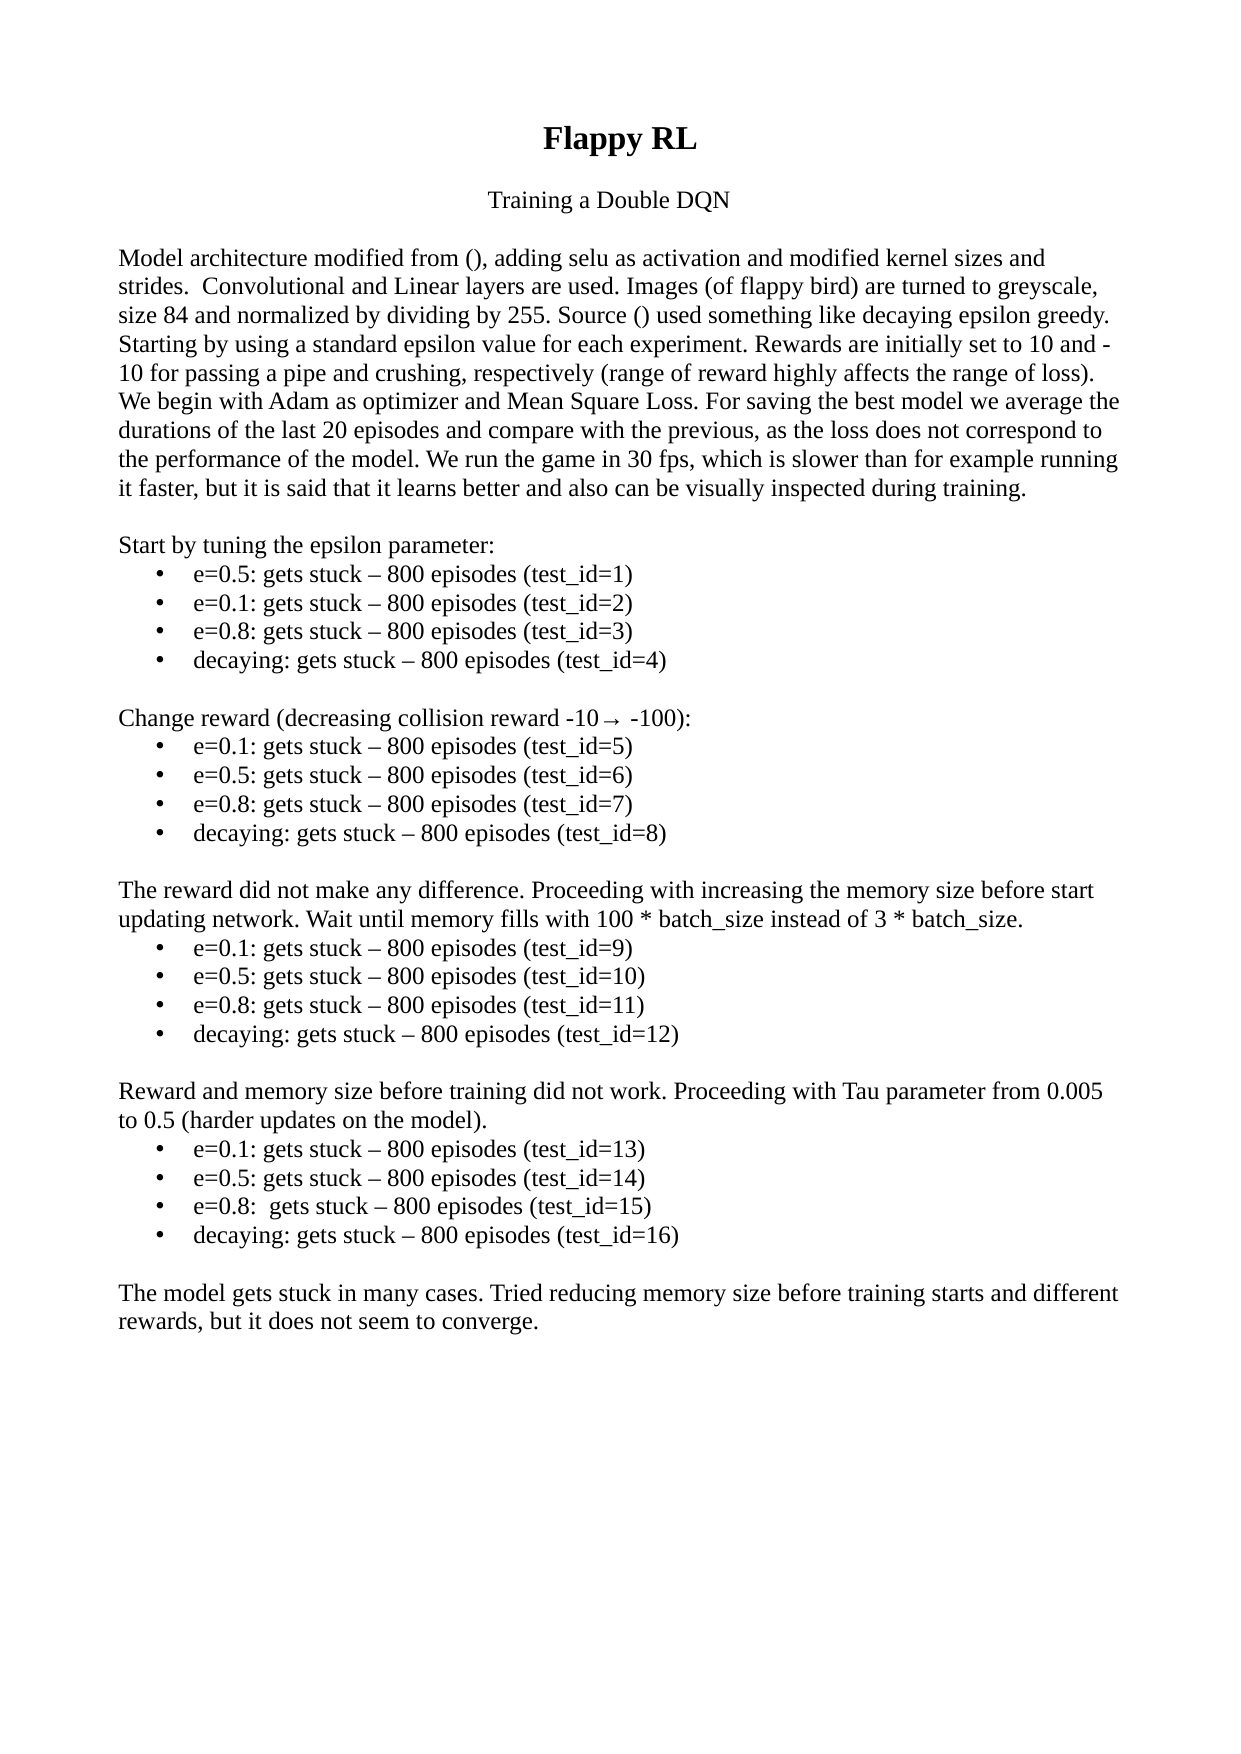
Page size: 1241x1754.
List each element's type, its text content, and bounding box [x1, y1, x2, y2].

list e=0.1: gets stuck – 800 episodes (test_id=5) [156, 731, 1122, 760]
list e=0.8: gets stuck – 800 episodes (test_id=11) [156, 990, 1122, 1019]
text Flappy RL [118, 118, 1122, 156]
text The reward did not make any difference. Proceeding with increasing the memory size before start updating network. Wait until memory fills with 100 * batch_size instead of 3 * batch_size. [118, 875, 1122, 933]
text Model architecture modified from (), adding selu as activation and modified kernel sizes and strides. Convolutional and Linear layers are used. Images (of flappy bird) are turned to greyscale, size 84 and normalized by dividing by 255. Source () used something like decaying epsilon greedy. Starting by using a standard epsilon value for each experiment. Rewards are initially set to 10 and -10 for passing a pipe and crushing, respectively (range of reward highly affects the range of loss). We begin with Adam as optimizer and Mean Square Loss. For saving the best model we average the durations of the last 20 episodes and compare with the previous, as the loss does not correspond to the performance of the model. We run the game in 30 fps, which is slower than for example running it faster, but it is said that it learns better and also can be visually inspected during training. [118, 243, 1122, 501]
text Change reward (decreasing collision reward -10→ -100): [118, 703, 1122, 731]
text Reward and memory size before training did not work. Proceeding with Tau parameter from 0.005 to 0.5 (harder updates on the model). [118, 1076, 1122, 1134]
list e=0.1: gets stuck – 800 episodes (test_id=2) [156, 588, 1122, 616]
list e=0.5: gets stuck – 800 episodes (test_id=14) [156, 1163, 1122, 1191]
text Start by tuning the epsilon parameter: [118, 530, 1122, 559]
list e=0.1: gets stuck – 800 episodes (test_id=13) [156, 1134, 1122, 1163]
list e=0.8: gets stuck – 800 episodes (test_id=7) [156, 789, 1122, 818]
list decaying: gets stuck – 800 episodes (test_id=4) [156, 645, 1122, 674]
list e=0.8: gets stuck – 800 episodes (test_id=3) [156, 616, 1122, 645]
list e=0.8: gets stuck – 800 episodes (test_id=15) [156, 1191, 1122, 1220]
list e=0.5: gets stuck – 800 episodes (test_id=1) [156, 559, 1122, 588]
list e=0.5: gets stuck – 800 episodes (test_id=6) [156, 760, 1122, 789]
list decaying: gets stuck – 800 episodes (test_id=8) [156, 818, 1122, 846]
list e=0.1: gets stuck – 800 episodes (test_id=9) [156, 933, 1122, 961]
list decaying: gets stuck – 800 episodes (test_id=16) [156, 1220, 1122, 1249]
text Training a Double DQN [118, 185, 1122, 214]
text The model gets stuck in many cases. Tried reducing memory size before training starts and different rewards, but it does not seem to converge. [118, 1278, 1122, 1335]
list e=0.5: gets stuck – 800 episodes (test_id=10) [156, 961, 1122, 990]
list decaying: gets stuck – 800 episodes (test_id=12) [156, 1019, 1122, 1048]
